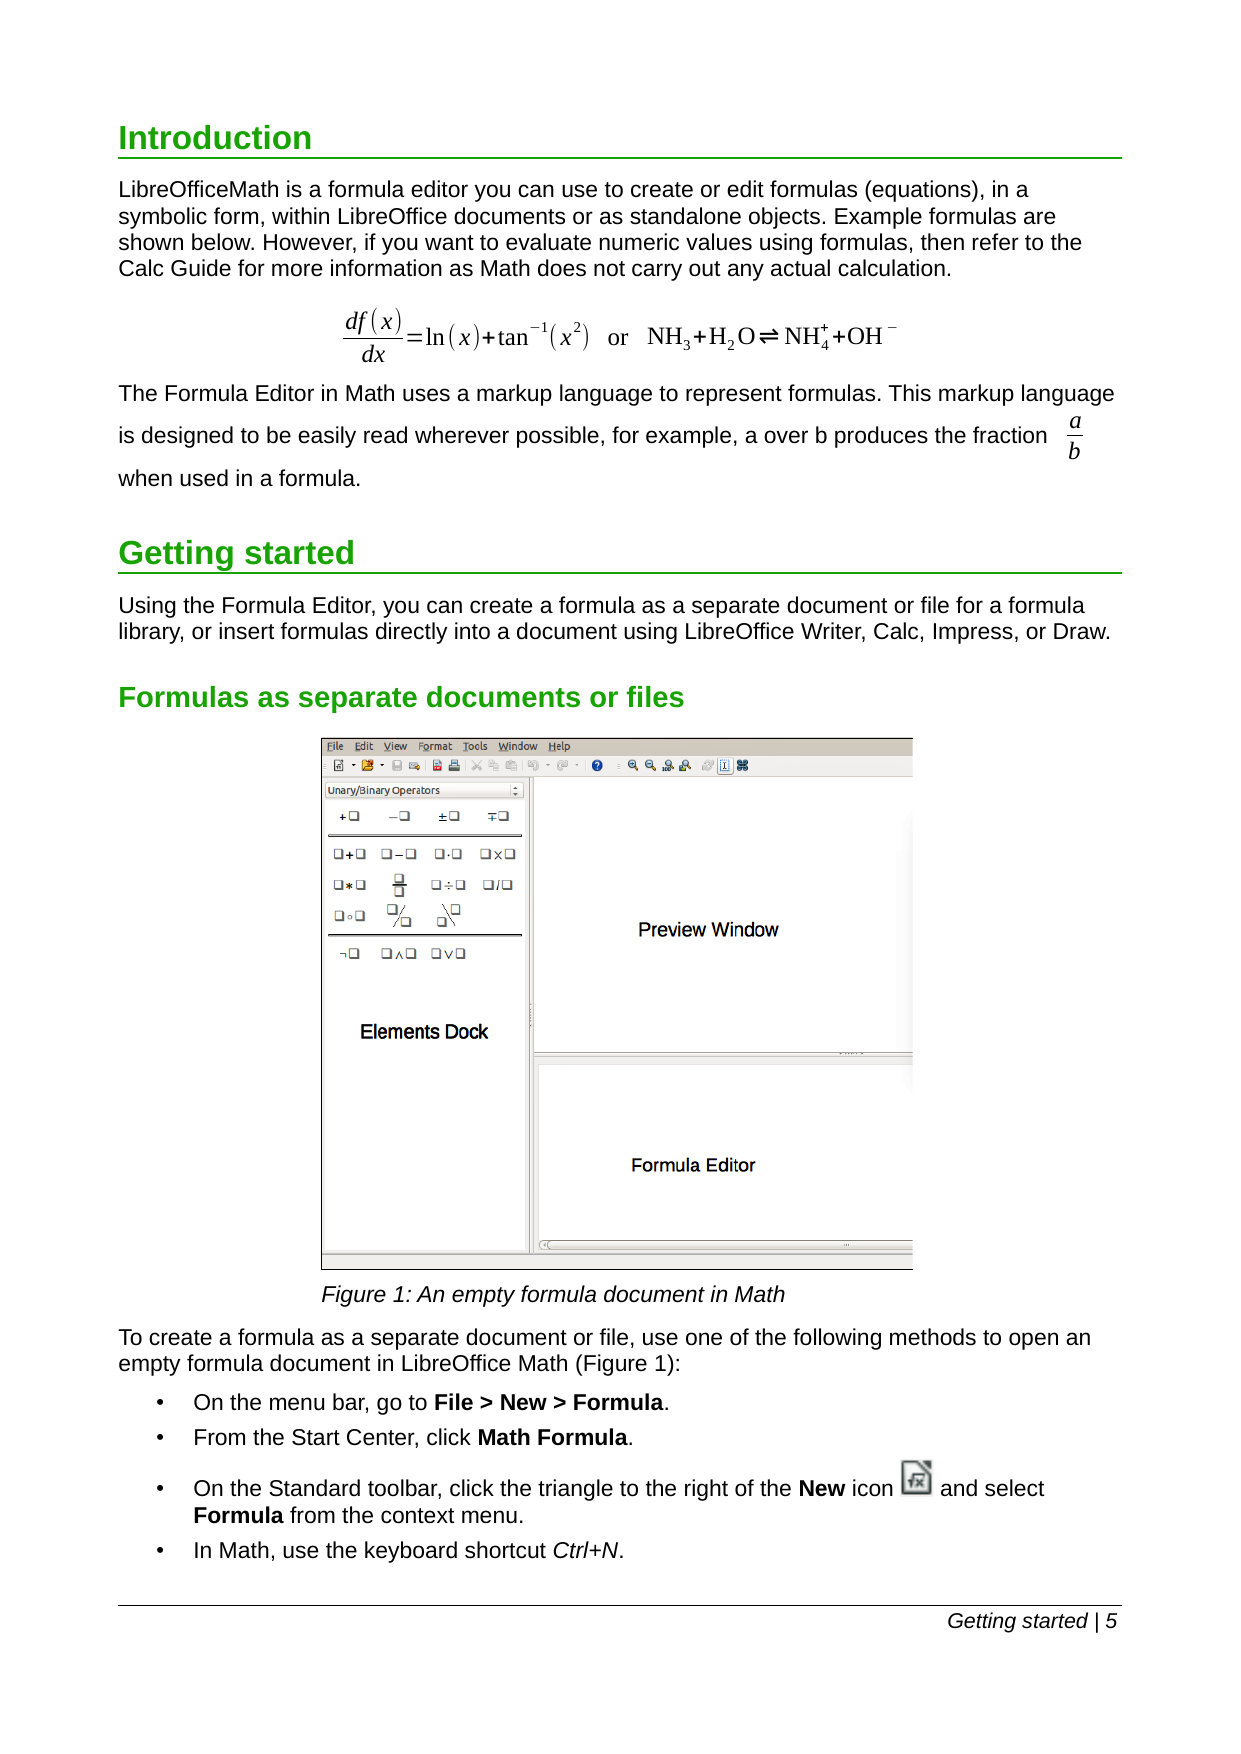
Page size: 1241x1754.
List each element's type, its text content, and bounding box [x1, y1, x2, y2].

list On the menu bar, go to File > New > Formula. [156, 1389, 1122, 1415]
text LibreOfficeMath is a formula editor you can use to create or edit formulas (equations), in a symbolic form, within LibreOffice documents or as standalone objects. Example formulas are shown below. However, if you want to evaluate numeric values using formulas, then refer to the Calc Guide for more information as Math does not carry out any actual calculation. [118, 176, 1122, 282]
subtitle Introduction [118, 118, 1122, 157]
list On the Standard toolbar, click the triangle to the right of the New icon and select Formula from the context menu. [156, 1459, 1122, 1528]
subtitle Getting started [118, 533, 1122, 572]
list In Math, use the keyboard shortcut Ctrl+N. [156, 1537, 1122, 1563]
picture [322, 739, 913, 1269]
text The Formula Editor in Math uses a markup language to represent formulas. This markup language is designed to be easily read wherever possible, for example, a over b produces the fractionwhen used in a formula. [118, 379, 1122, 491]
text Figure 1: An empty formula document in Math [321, 1281, 919, 1307]
text To create a formula as a separate document or file, use one of the following methods to open an empty formula document in LibreOffice Math (Figure 1): [118, 1324, 1122, 1377]
text or [118, 306, 1122, 368]
picture [900, 1459, 934, 1497]
list From the Start Center, click Math Formula. [156, 1424, 1122, 1451]
subtitle Formulas as separate documents or files [118, 680, 1122, 714]
text Using the Formula Editor, you can create a formula as a separate document or file for a formula library, or insert formulas directly into a document using LibreOffice Writer, Calc, Impress, or Draw. [118, 592, 1122, 644]
